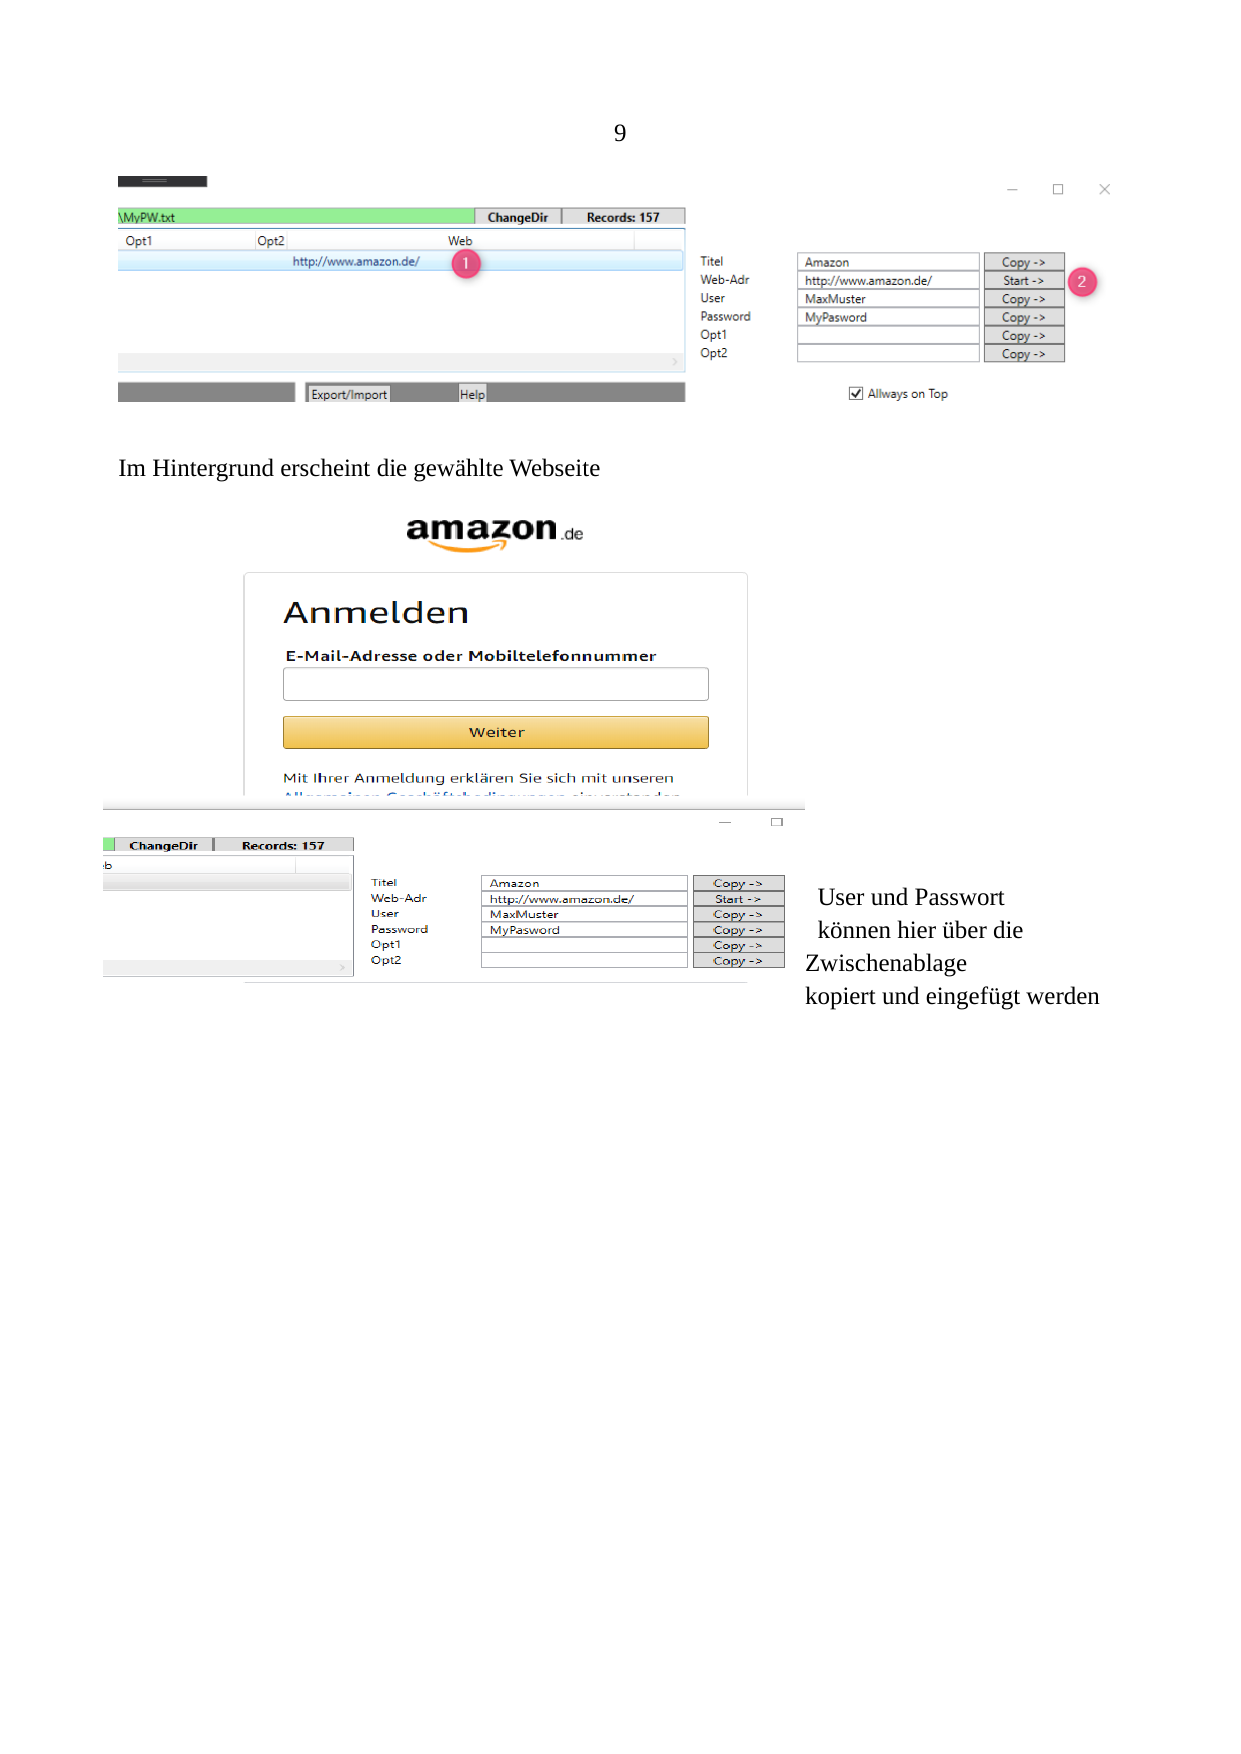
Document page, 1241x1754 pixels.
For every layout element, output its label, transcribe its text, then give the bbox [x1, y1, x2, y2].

text Im Hintergrund erscheint die gewählte Webseite [118, 453, 1122, 482]
picture [118, 176, 1123, 402]
text User und Passwort können hier über die Zwischenablage kopiert und eingefügt werden [118, 882, 1122, 1009]
picture [101, 505, 805, 983]
